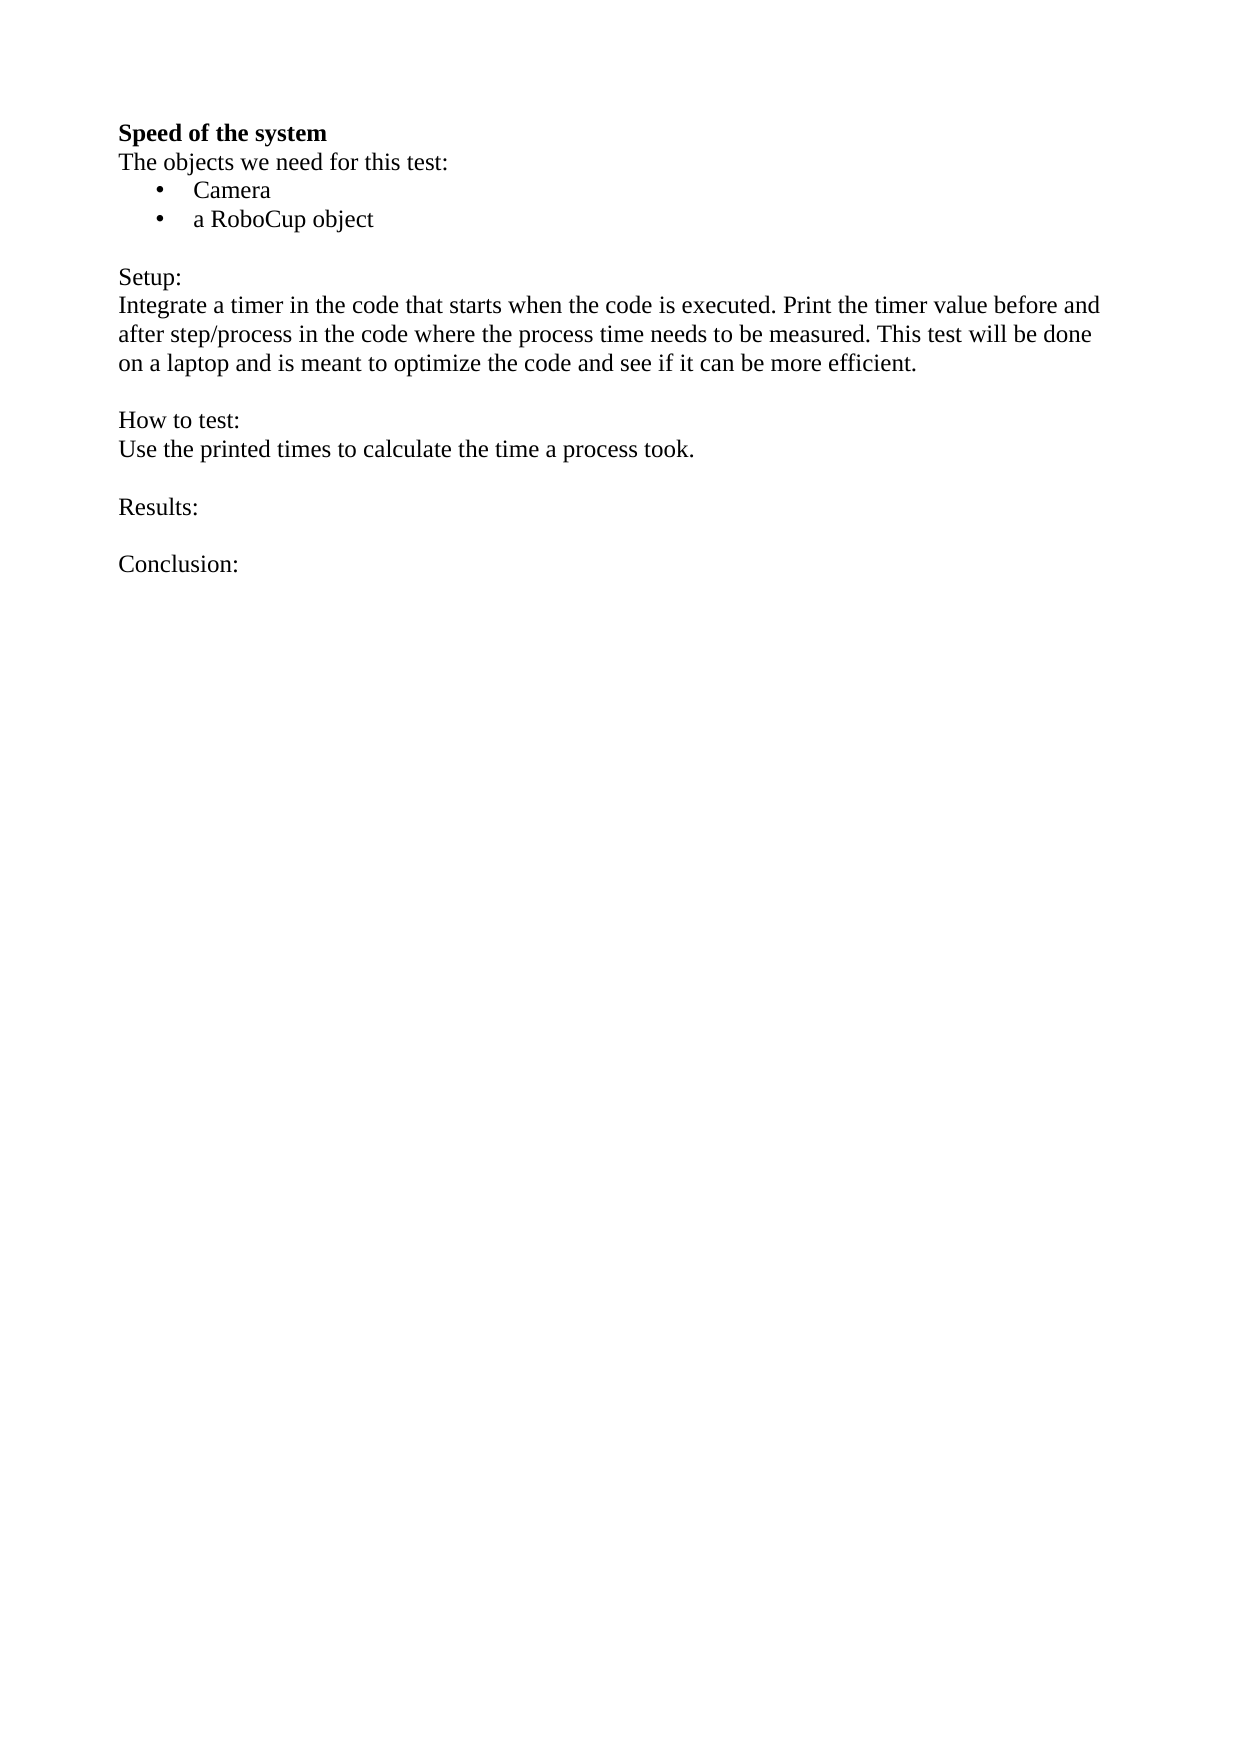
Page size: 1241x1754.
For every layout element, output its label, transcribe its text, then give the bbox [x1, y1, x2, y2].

text How to test: [118, 406, 1122, 434]
text The objects we need for this test: [118, 147, 1122, 176]
text Results: [118, 492, 1122, 521]
text Speed of the system [118, 118, 1122, 147]
text Integrate a timer in the code that starts when the code is executed. Print the timer value before and after step/process in the code where the process time needs to be measured. This test will be done on a laptop and is meant to optimize the code and see if it can be more efficient. [118, 291, 1122, 377]
text Use the printed times to calculate the time a process took. [118, 434, 1122, 463]
list a RoboCup object [156, 204, 1122, 233]
text Setup: [118, 262, 1122, 291]
text Conclusion: [118, 549, 1122, 578]
list Camera [156, 176, 1122, 204]
